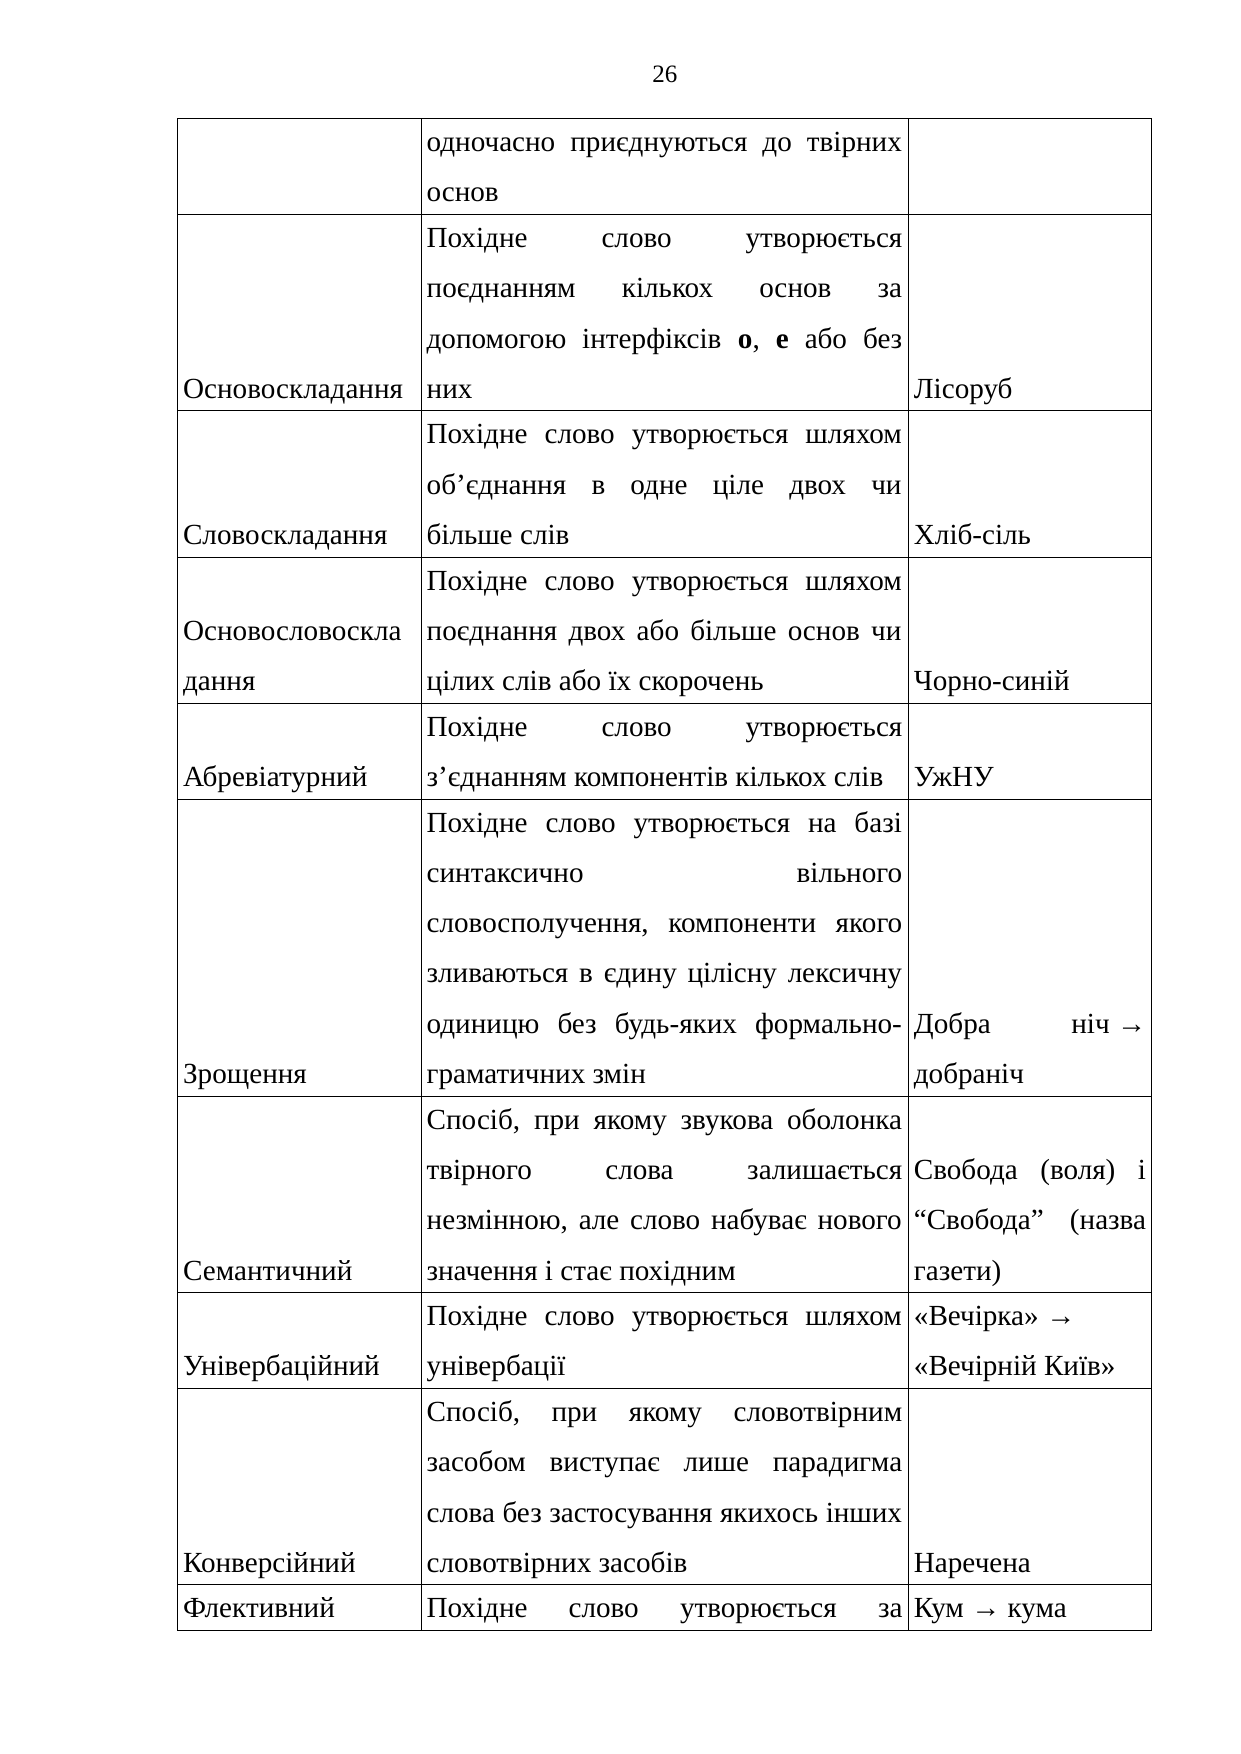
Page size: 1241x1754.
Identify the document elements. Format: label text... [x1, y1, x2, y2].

table_cell [178, 119, 421, 214]
table_cell Універбаційний [178, 1293, 421, 1388]
table_cell Основословоскладання [178, 558, 421, 703]
table_cell Конверсійний [178, 1389, 421, 1584]
table_cell Похідне слово утворюється за [422, 1585, 908, 1630]
table_cell «Вечірка» → «Вечірній Київ» [909, 1293, 1151, 1388]
table_cell Спосіб, при якому звукова оболонка твірного слова залишається незмінною, але слово набуває нового значення і стає похідним [422, 1097, 908, 1292]
table_cell Спосіб, при якому словотвірним засобом виступає лише парадигма слова без застосування якихось інших словотвірних засобів [422, 1389, 908, 1584]
table_cell Похідне слово утворюється поєднанням кількох основ за допомогою інтерфіксів о, е або без них [422, 215, 908, 410]
table_cell Чорно-синій [909, 558, 1151, 703]
table_cell Хліб-сіль [909, 411, 1151, 556]
table_cell Похідне слово утворюється шляхом поєднання двох або більше основ чи цілих слів або їх скорочень [422, 558, 908, 703]
table_cell Словоскладання [178, 411, 421, 556]
table_cell [909, 119, 1151, 214]
table_cell Лісоруб [909, 215, 1151, 410]
table_cell Кум → кума [909, 1585, 1151, 1630]
table_cell Похідне слово утворюється шляхом об’єднання в одне ціле двох чи більше слів [422, 411, 908, 556]
table_cell Наречена [909, 1389, 1151, 1584]
table_cell Похідне слово утворюється на базі синтаксично вільного словосполучення, компоненти якого зливаються в єдину цілісну лексичну одиницю без будь-яких формально-граматичних змін [422, 800, 908, 1096]
table_cell Свобода (воля) і “Свобода” (назва газети) [909, 1097, 1151, 1292]
table_cell Семантичний [178, 1097, 421, 1292]
table_cell Зрощення [178, 800, 421, 1096]
table_cell Абревіатурний [178, 704, 421, 798]
table_cell Флективний [178, 1585, 421, 1630]
table_cell одночасно приєднуються до твірних основ [422, 119, 908, 214]
table_cell УжНУ [909, 704, 1151, 798]
table_cell Добра ніч → добраніч [909, 800, 1151, 1096]
table_cell Похідне слово утворюється шляхом універбації [422, 1293, 908, 1388]
table_cell Основоскладання [178, 215, 421, 410]
table_cell Похідне слово утворюється з’єднанням компонентів кількох слів [422, 704, 908, 798]
